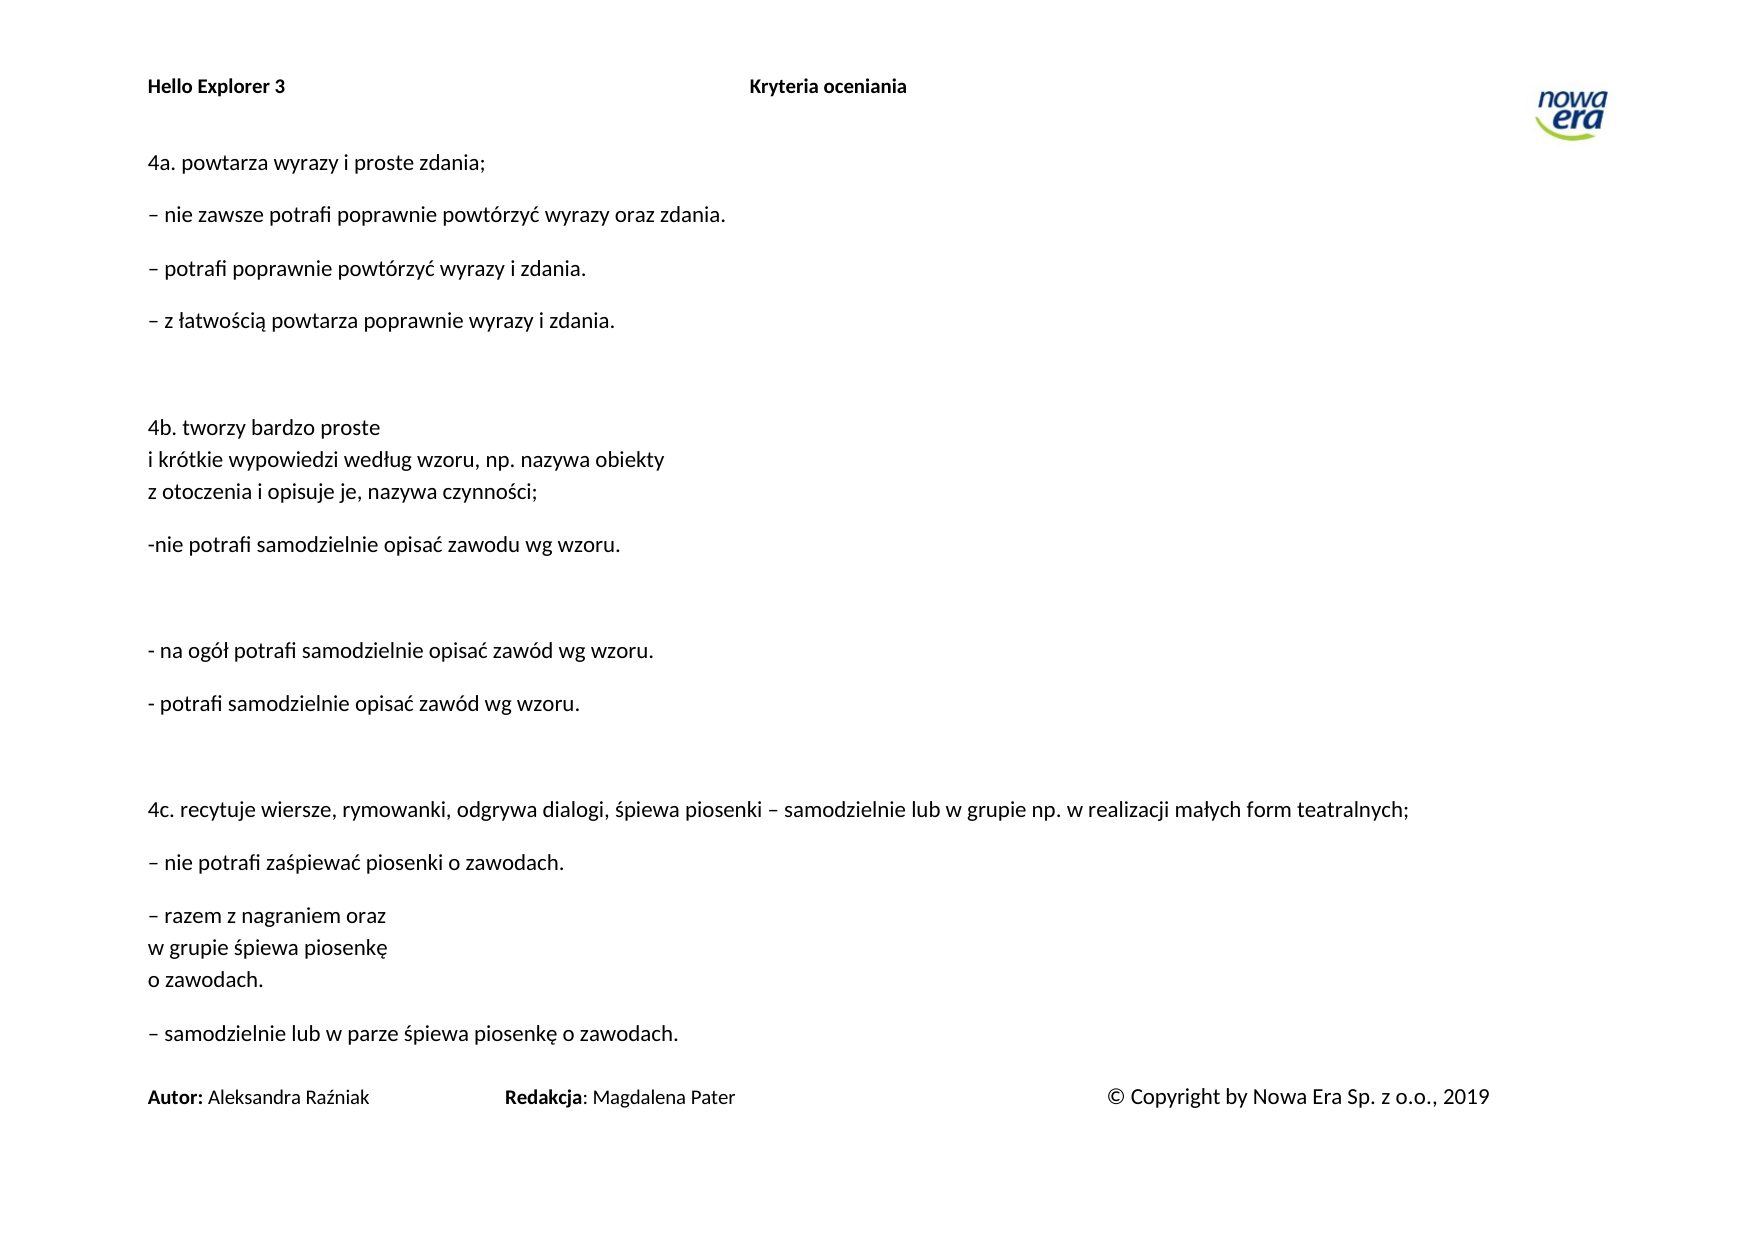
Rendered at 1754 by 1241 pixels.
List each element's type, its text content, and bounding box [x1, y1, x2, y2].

text – z łatwością powtarza poprawnie wyrazy i zdania. [148, 307, 1606, 335]
text – nie potrafi zaśpiewać piosenki o zawodach. [148, 848, 1606, 876]
text – razem z nagraniem oraz w grupie śpiewa piosenkę o zawodach. [148, 901, 1606, 994]
picture [1526, 83, 1621, 148]
text 4a. powtarza wyrazy i proste zdania; [148, 148, 1606, 176]
text – nie zawsze potrafi poprawnie powtórzyć wyrazy oraz zdania. [148, 201, 1606, 229]
text - na ogół potrafi samodzielnie opisać zawód wg wzoru. [148, 636, 1606, 664]
text – samodzielnie lub w parze śpiewa piosenkę o zawodach. [148, 1019, 1606, 1047]
text -nie potrafi samodzielnie opisać zawodu wg wzoru. [148, 530, 1606, 558]
text 4c. recytuje wiersze, rymowanki, odgrywa dialogi, śpiewa piosenki – samodzielnie lub w grupie np. w realizacji małych form teatralnych; [148, 795, 1606, 823]
text - potrafi samodzielnie opisać zawód wg wzoru. [148, 689, 1606, 717]
text 4b. tworzy bardzo proste i krótkie wypowiedzi według wzoru, np. nazywa obiekty z otoczenia i opisuje je, nazywa czynności; [148, 413, 1606, 505]
text – potrafi poprawnie powtórzyć wyrazy i zdania. [148, 254, 1606, 282]
